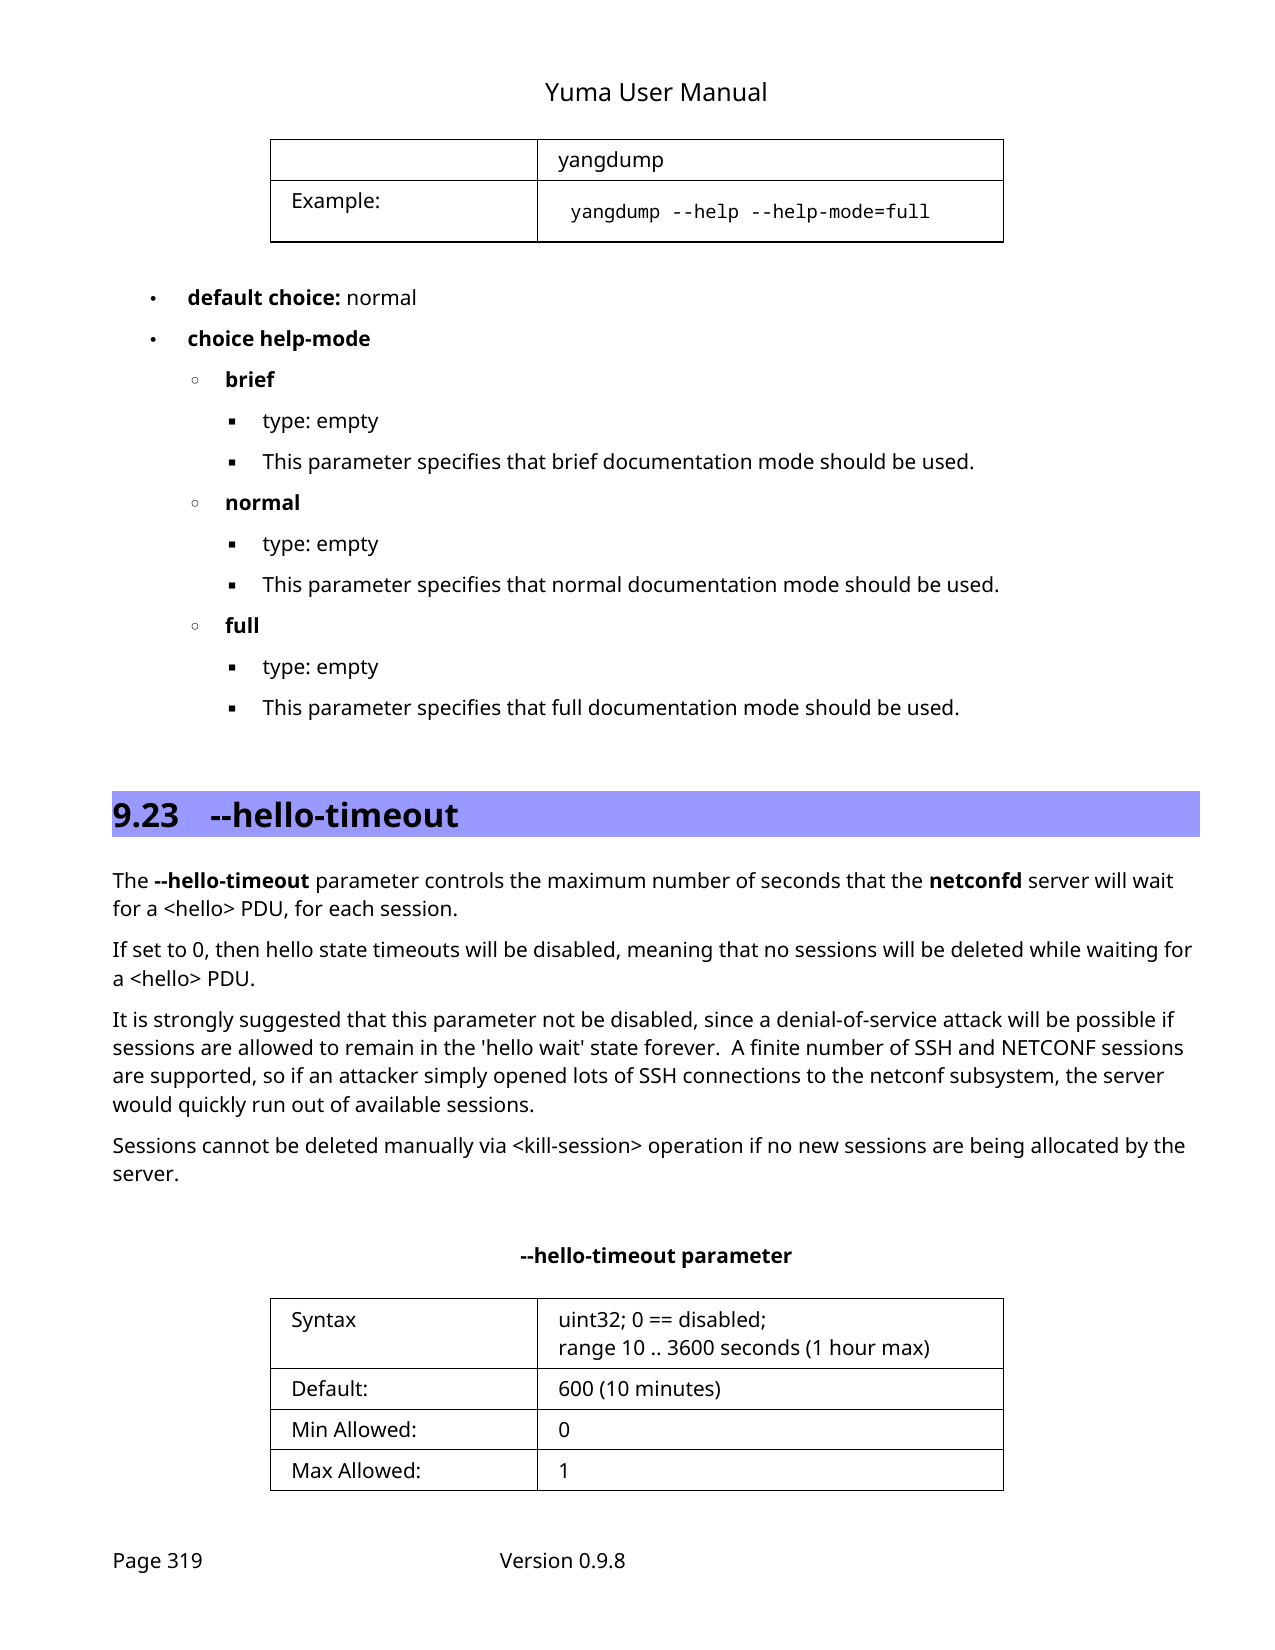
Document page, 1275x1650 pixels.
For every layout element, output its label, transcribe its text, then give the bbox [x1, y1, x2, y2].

list This parameter specifies that brief documentation mode should be used. [225, 447, 1200, 476]
list full [187, 611, 1200, 639]
list type: empty [225, 406, 1200, 435]
list This parameter specifies that normal documentation mode should be used. [225, 570, 1200, 598]
text It is strongly suggested that this parameter not be disabled, since a denial-of-service attack will be possible if sessions are allowed to remain in the 'hello wait' state forever. A finite number of SSH and NETCONF sessions are supported, so if an attacker simply opened lots of SSH connections to the netconf subsystem, the server would quickly run out of available sessions. [112, 1005, 1200, 1118]
list type: empty [225, 529, 1200, 557]
table_cell 0 [538, 1410, 1003, 1449]
text Sessions cannot be deleted manually via <kill-session> operation if no new sessions are being allocated by the server. [112, 1131, 1200, 1188]
subtitle --hello-timeout [112, 791, 1200, 837]
table_cell Default: [271, 1369, 537, 1408]
list default choice: normal [150, 283, 1200, 312]
list type: empty [225, 652, 1200, 680]
table_cell 1 [538, 1450, 1003, 1490]
table_cell yangdump [538, 140, 1003, 179]
table_cell Min Allowed: [271, 1410, 537, 1449]
text The --hello-timeout parameter controls the maximum number of seconds that the netconfd server will wait for a <hello> PDU, for each session. [112, 866, 1200, 923]
list This parameter specifies that full documentation mode should be used. [225, 693, 1200, 721]
table_header uint32; 0 == disabled; range 10 .. 3600 seconds (1 hour max) [538, 1299, 1003, 1367]
list normal [187, 488, 1200, 517]
table_cell Example: [271, 181, 537, 241]
table_header Syntax [271, 1299, 537, 1367]
table_cell Max Allowed: [271, 1450, 537, 1490]
text If set to 0, then hello state timeouts will be disabled, meaning that no sessions will be deleted while waiting for a <hello> PDU. [112, 935, 1200, 992]
list choice help-mode [150, 324, 1200, 353]
subtitle --hello-timeout parameter [127, 1241, 1185, 1270]
list brief [187, 365, 1200, 394]
table_cell 600 (10 minutes) [538, 1369, 1003, 1408]
table_cell yangdump --help --help-mode=full [538, 181, 1003, 241]
table_cell [271, 140, 537, 179]
